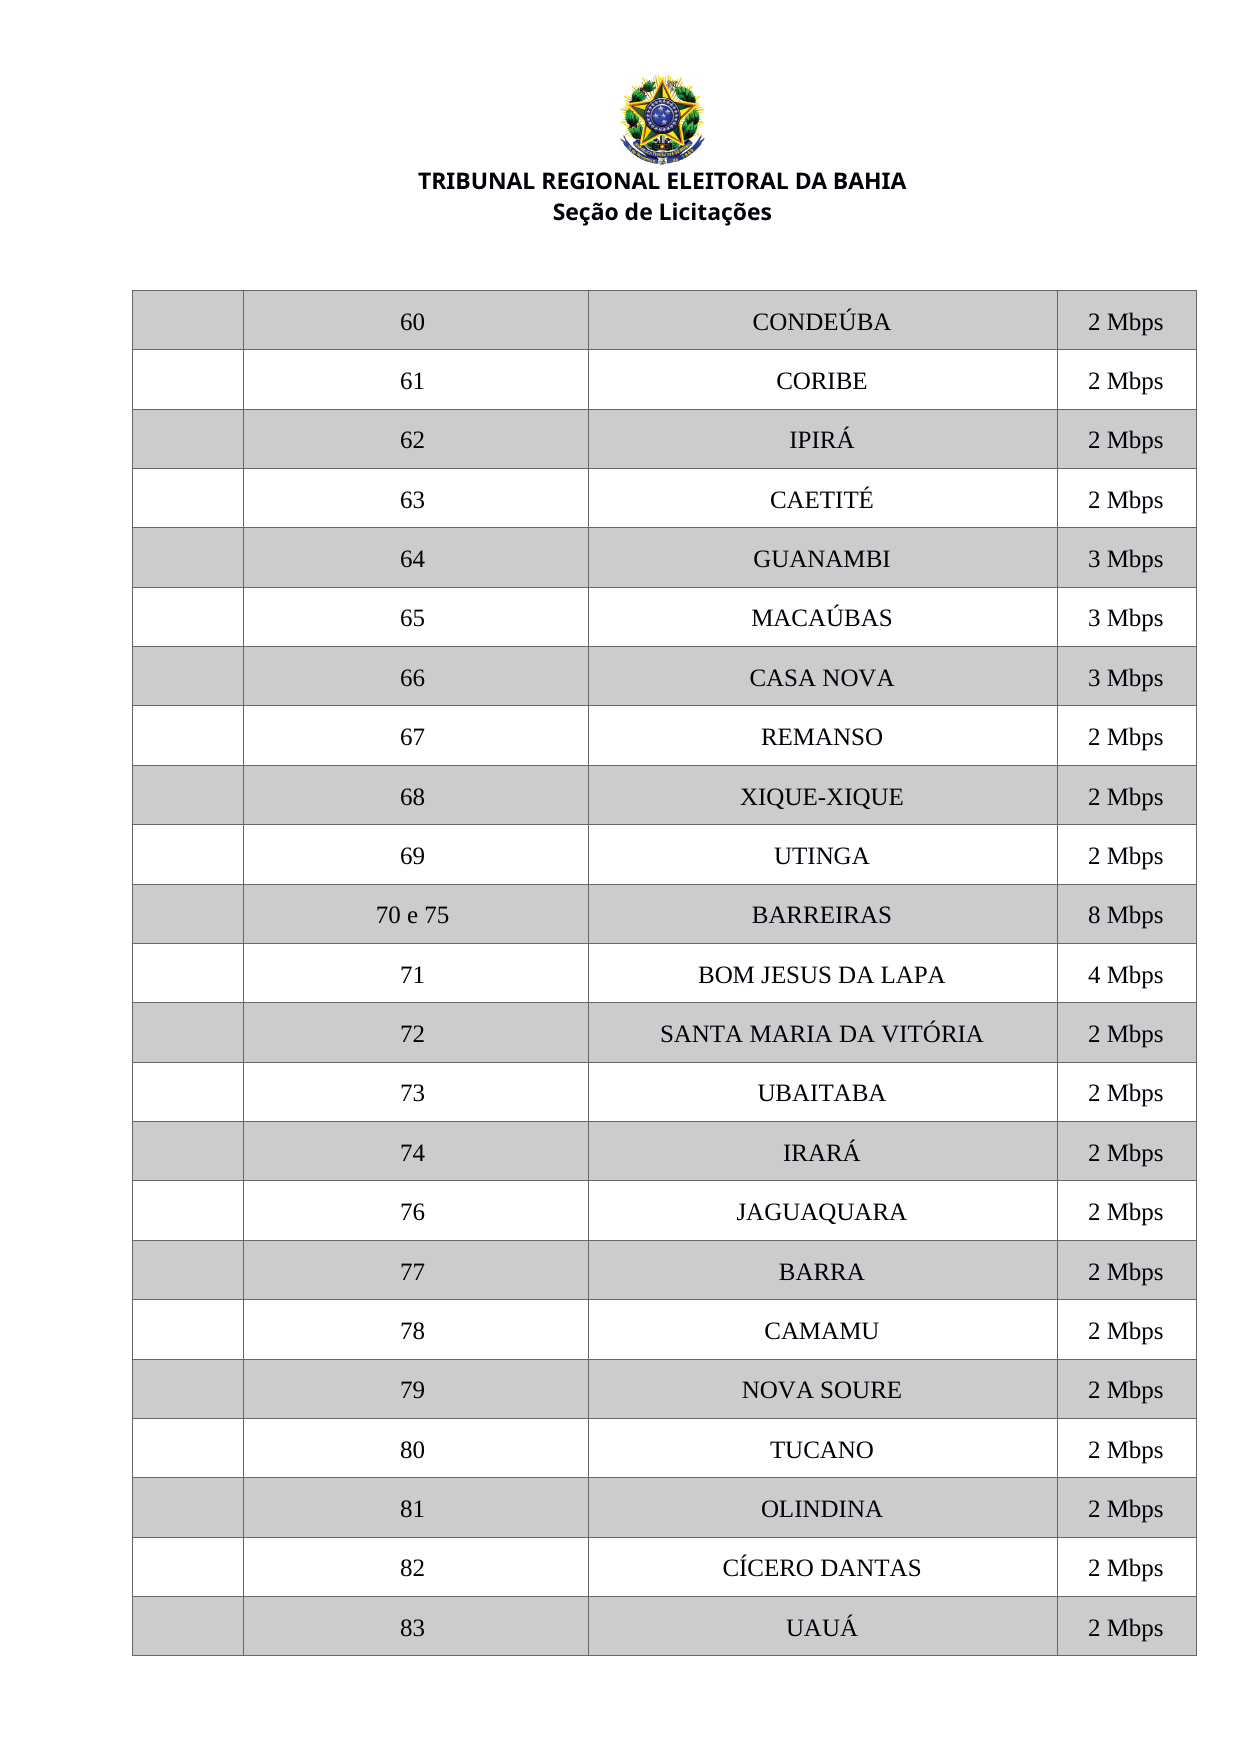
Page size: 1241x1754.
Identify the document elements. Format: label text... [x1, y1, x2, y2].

table_cell 2 Mbps [1058, 469, 1196, 527]
table_cell 64 [244, 528, 588, 587]
table_cell REMANSO [589, 706, 1057, 765]
table_cell CÍCERO DANTAS [589, 1538, 1057, 1596]
table_cell 66 [244, 647, 588, 705]
table_cell 83 [244, 1597, 588, 1655]
table_cell 2 Mbps [1058, 1419, 1196, 1477]
table_cell [133, 1538, 243, 1596]
table_cell 69 [244, 825, 588, 883]
table_cell 4 Mbps [1058, 944, 1196, 1002]
table_cell 2 Mbps [1058, 1538, 1196, 1596]
table_cell 71 [244, 944, 588, 1002]
table_cell 2 Mbps [1058, 825, 1196, 883]
table_cell 2 Mbps [1058, 766, 1196, 824]
table_cell 2 Mbps [1058, 350, 1196, 408]
table_cell 3 Mbps [1058, 647, 1196, 705]
table_cell 8 Mbps [1058, 885, 1196, 943]
table_cell IRARÁ [589, 1122, 1057, 1180]
table_cell [133, 1360, 243, 1418]
table_cell 70 e 75 [244, 885, 588, 943]
table_cell [133, 1003, 243, 1062]
table_cell [133, 410, 243, 468]
table_cell 74 [244, 1122, 588, 1180]
table_cell 77 [244, 1241, 588, 1299]
table_cell 2 Mbps [1058, 1063, 1196, 1121]
table_cell [133, 528, 243, 587]
table_cell [133, 1419, 243, 1477]
table_cell 2 Mbps [1058, 1597, 1196, 1655]
table_cell [133, 1478, 243, 1537]
table_cell 65 [244, 588, 588, 646]
table_cell [133, 1241, 243, 1299]
table_cell UAUÁ [589, 1597, 1057, 1655]
table_cell [133, 1300, 243, 1358]
table_cell 2 Mbps [1058, 1478, 1196, 1537]
table_cell [133, 706, 243, 765]
table_cell BOM JESUS DA LAPA [589, 944, 1057, 1002]
table_cell NOVA SOURE [589, 1360, 1057, 1418]
table_cell 2 Mbps [1058, 1360, 1196, 1418]
table_cell 2 Mbps [1058, 706, 1196, 765]
table_cell [133, 825, 243, 883]
table_cell XIQUE-XIQUE [589, 766, 1057, 824]
table_cell [133, 1063, 243, 1121]
table_cell 61 [244, 350, 588, 408]
table_cell [133, 944, 243, 1002]
table_cell 2 Mbps [1058, 1003, 1196, 1062]
table_cell JAGUAQUARA [589, 1181, 1057, 1240]
table_cell 2 Mbps [1058, 1181, 1196, 1240]
table_cell 2 Mbps [1058, 291, 1196, 349]
table_cell 67 [244, 706, 588, 765]
table_cell [133, 766, 243, 824]
table_cell CAETITÉ [589, 469, 1057, 527]
table_cell [133, 1181, 243, 1240]
table_cell SANTA MARIA DA VITÓRIA [589, 1003, 1057, 1062]
table_cell 2 Mbps [1058, 1241, 1196, 1299]
table_cell 73 [244, 1063, 588, 1121]
table_cell GUANAMBI [589, 528, 1057, 587]
table_cell 2 Mbps [1058, 410, 1196, 468]
table_cell TUCANO [589, 1419, 1057, 1477]
table_cell OLINDINA [589, 1478, 1057, 1537]
table_cell UTINGA [589, 825, 1057, 883]
table_cell 81 [244, 1478, 588, 1537]
table_cell 82 [244, 1538, 588, 1596]
table_cell [133, 647, 243, 705]
table_cell [133, 1122, 243, 1180]
table_cell 2 Mbps [1058, 1122, 1196, 1180]
table_cell CASA NOVA [589, 647, 1057, 705]
table_cell 68 [244, 766, 588, 824]
table_cell UBAITABA [589, 1063, 1057, 1121]
table_cell [133, 588, 243, 646]
table_cell CAMAMU [589, 1300, 1057, 1358]
table_cell 3 Mbps [1058, 528, 1196, 587]
table_cell CORIBE [589, 350, 1057, 408]
table_cell BARRA [589, 1241, 1057, 1299]
table_cell 72 [244, 1003, 588, 1062]
table_cell 60 [244, 291, 588, 349]
table_cell [133, 1597, 243, 1655]
table_cell 78 [244, 1300, 588, 1358]
table_cell 63 [244, 469, 588, 527]
table_cell 76 [244, 1181, 588, 1240]
table_cell [133, 885, 243, 943]
table_cell 3 Mbps [1058, 588, 1196, 646]
table_cell 62 [244, 410, 588, 468]
table_cell BARREIRAS [589, 885, 1057, 943]
table_cell [133, 291, 243, 349]
table_cell 80 [244, 1419, 588, 1477]
table_cell 79 [244, 1360, 588, 1418]
table_cell [133, 469, 243, 527]
table_cell IPIRÁ [589, 410, 1057, 468]
table_cell [133, 350, 243, 408]
table_cell CONDEÚBA [589, 291, 1057, 349]
table_cell MACAÚBAS [589, 588, 1057, 646]
table_cell 2 Mbps [1058, 1300, 1196, 1358]
